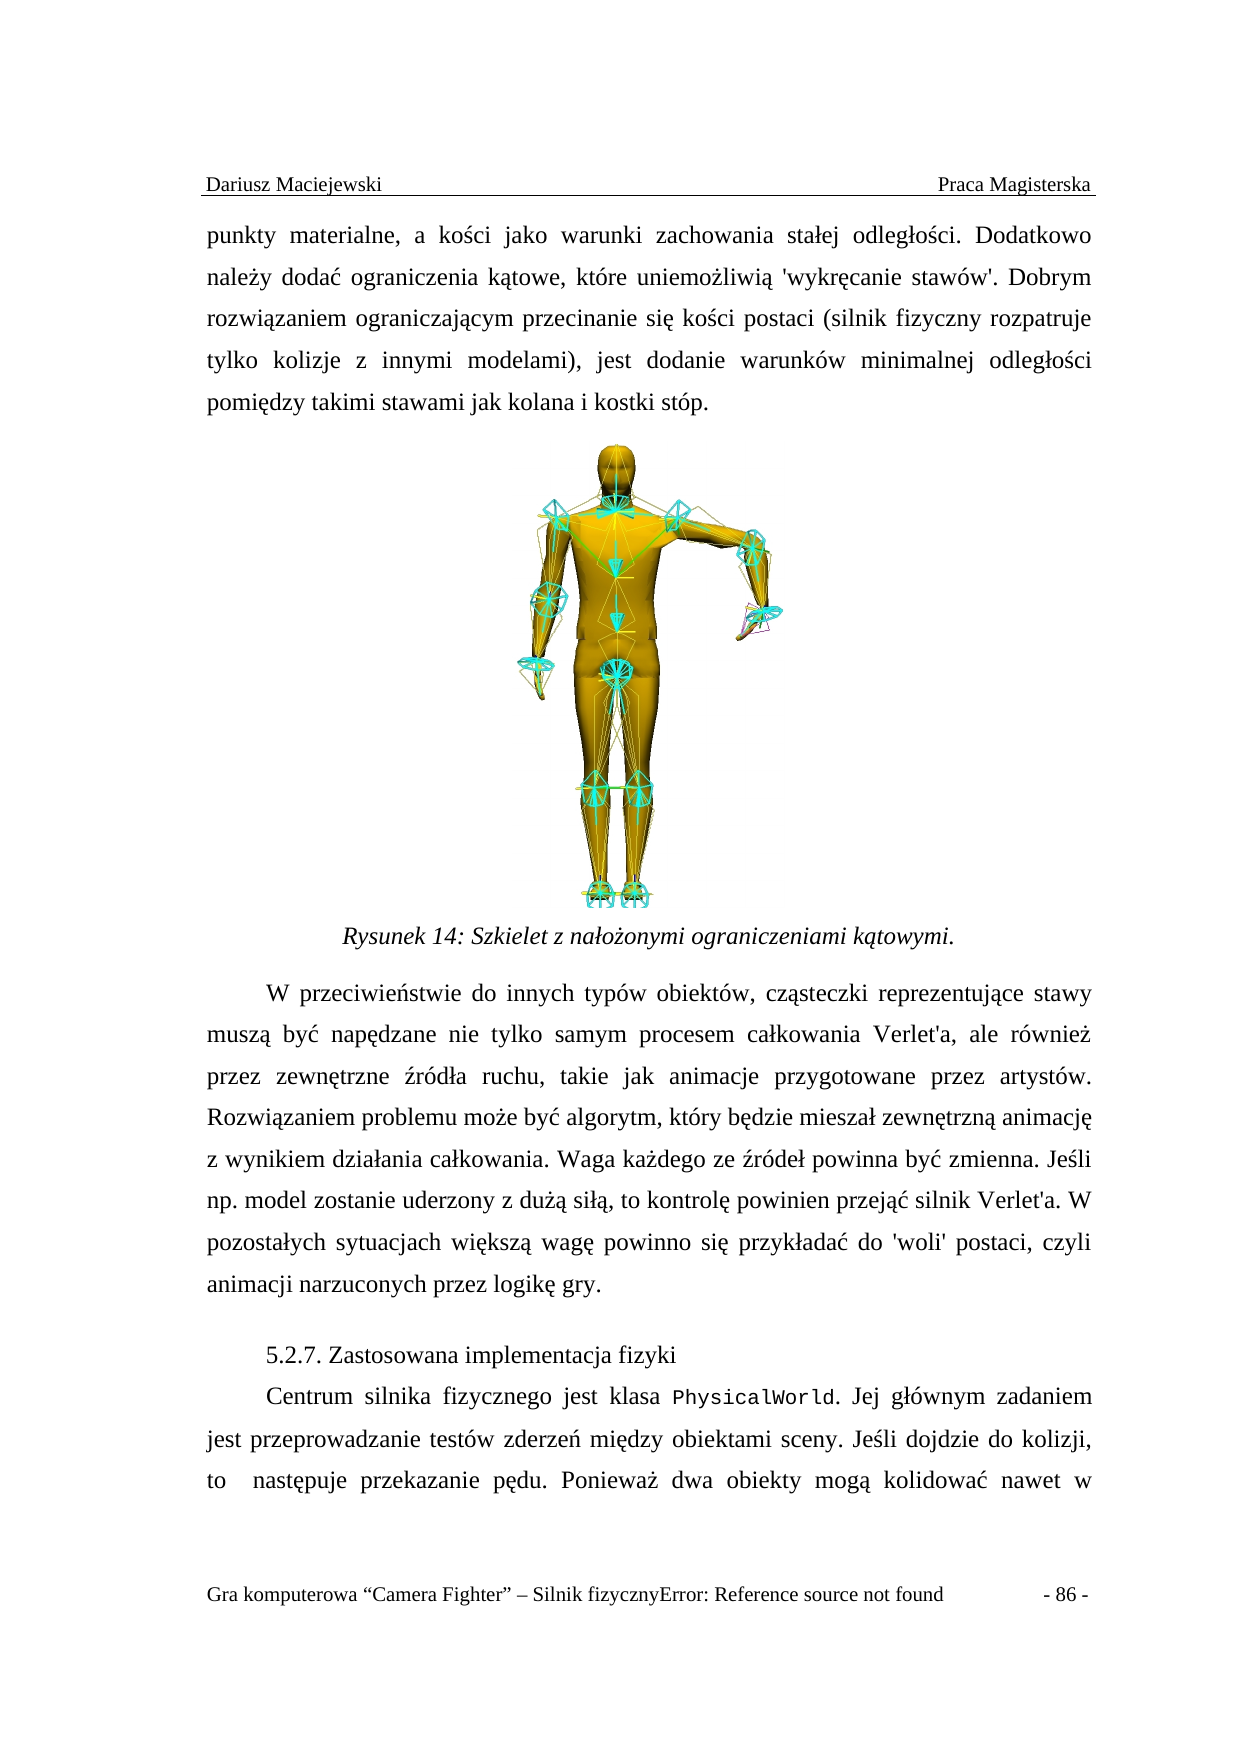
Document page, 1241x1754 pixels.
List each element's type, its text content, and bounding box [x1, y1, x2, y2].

text Rysunek 14: Szkielet z nałożonymi ograniczeniami kątowymi. [341, 908, 958, 949]
text punkty materialne, a kości jako warunki zachowania stałej odległości. Dodatkowo należy dodać ograniczenia kątowe, które uniemożliwią 'wykręcanie stawów'. Dobrym rozwiązaniem ograniczającym przecinanie się kości postaci (silnik fizyczny rozpatruje tylko kolizje z innymi modelami), jest dodanie warunków minimalnej odległości pomiędzy takimi stawami jak kolana i kostki stóp. [207, 221, 1092, 415]
text W przeciwieństwie do innych typów obiektów, cząsteczki reprezentujące stawy muszą być napędzane nie tylko samym procesem całkowania Verlet'a, ale również przez zewnętrzne źródła ruchu, takie jak animacje przygotowane przez artystów. Rozwiązaniem problemu może być algorytm, który będzie mieszał zewnętrzną animację z wynikiem działania całkowania. Waga każdego ze źródeł powinna być zmienna. Jeśli np. model zostanie uderzony z dużą siłą, to kontrolę powinien przejąć silnik Verlet'a. W pozostałych sytuacjach większą wagę powinno się przykładać do 'woli' postaci, czyli animacji narzuconych przez logikę gry. [207, 979, 1092, 1297]
subtitle Zastosowana implementacja fizyki [207, 1341, 1092, 1368]
text Centrum silnika fizycznego jest klasa PhysicalWorld. Jej głównym zadaniem jest przeprowadzanie testów zderzeń między obiektami sceny. Jeśli dojdzie do kolizji, to następuje przekazanie pędu. Ponieważ dwa obiekty mogą kolidować nawet w [207, 1382, 1092, 1494]
picture [512, 441, 785, 908]
